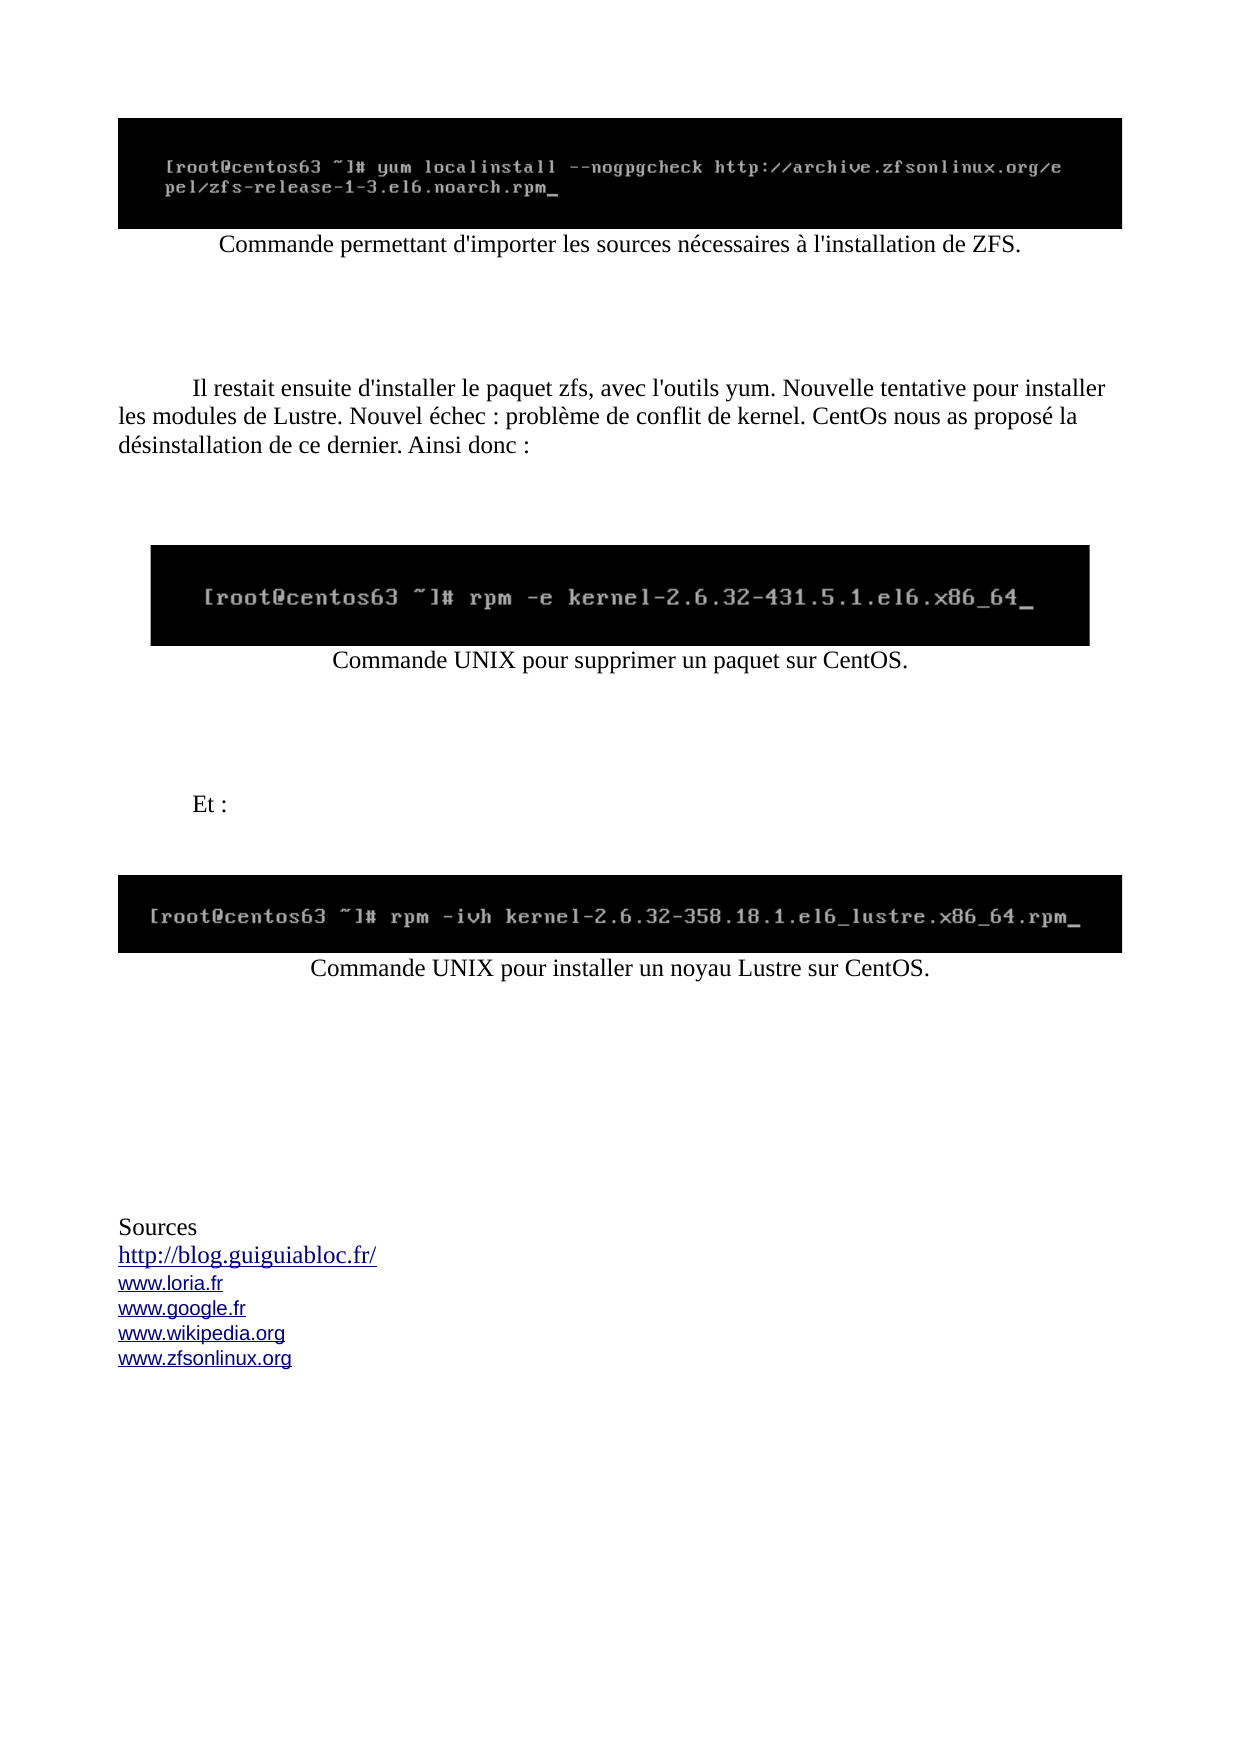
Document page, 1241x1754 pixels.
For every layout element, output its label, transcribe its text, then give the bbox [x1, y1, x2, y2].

text Commande UNIX pour installer un noyau Lustre sur CentOS. [118, 953, 1122, 982]
text www.zfsonlinux.org [118, 1344, 1122, 1369]
picture [118, 875, 1123, 953]
text www.google.fr [118, 1294, 1122, 1319]
text Commande UNIX pour supprimer un paquet sur CentOS. [118, 646, 1122, 674]
text http://blog.guiguiabloc.fr/ [118, 1241, 1122, 1269]
text Commande permettant d'importer les sources nécessaires à l'installation de ZFS. [118, 229, 1122, 258]
picture [118, 118, 1123, 229]
text Sources [118, 1212, 1122, 1241]
picture [150, 545, 1090, 646]
text Il restait ensuite d'installer le paquet zfs, avec l'outils yum. Nouvelle tentative pour installer les modules de Lustre. Nouvel échec : problème de conflit de kernel. CentOs nous as proposé la désinstallation de ce dernier. Ainsi donc : [118, 373, 1122, 459]
text Et : [118, 789, 1122, 818]
text www.loria.fr [118, 1269, 1122, 1294]
text www.wikipedia.org [118, 1319, 1122, 1344]
